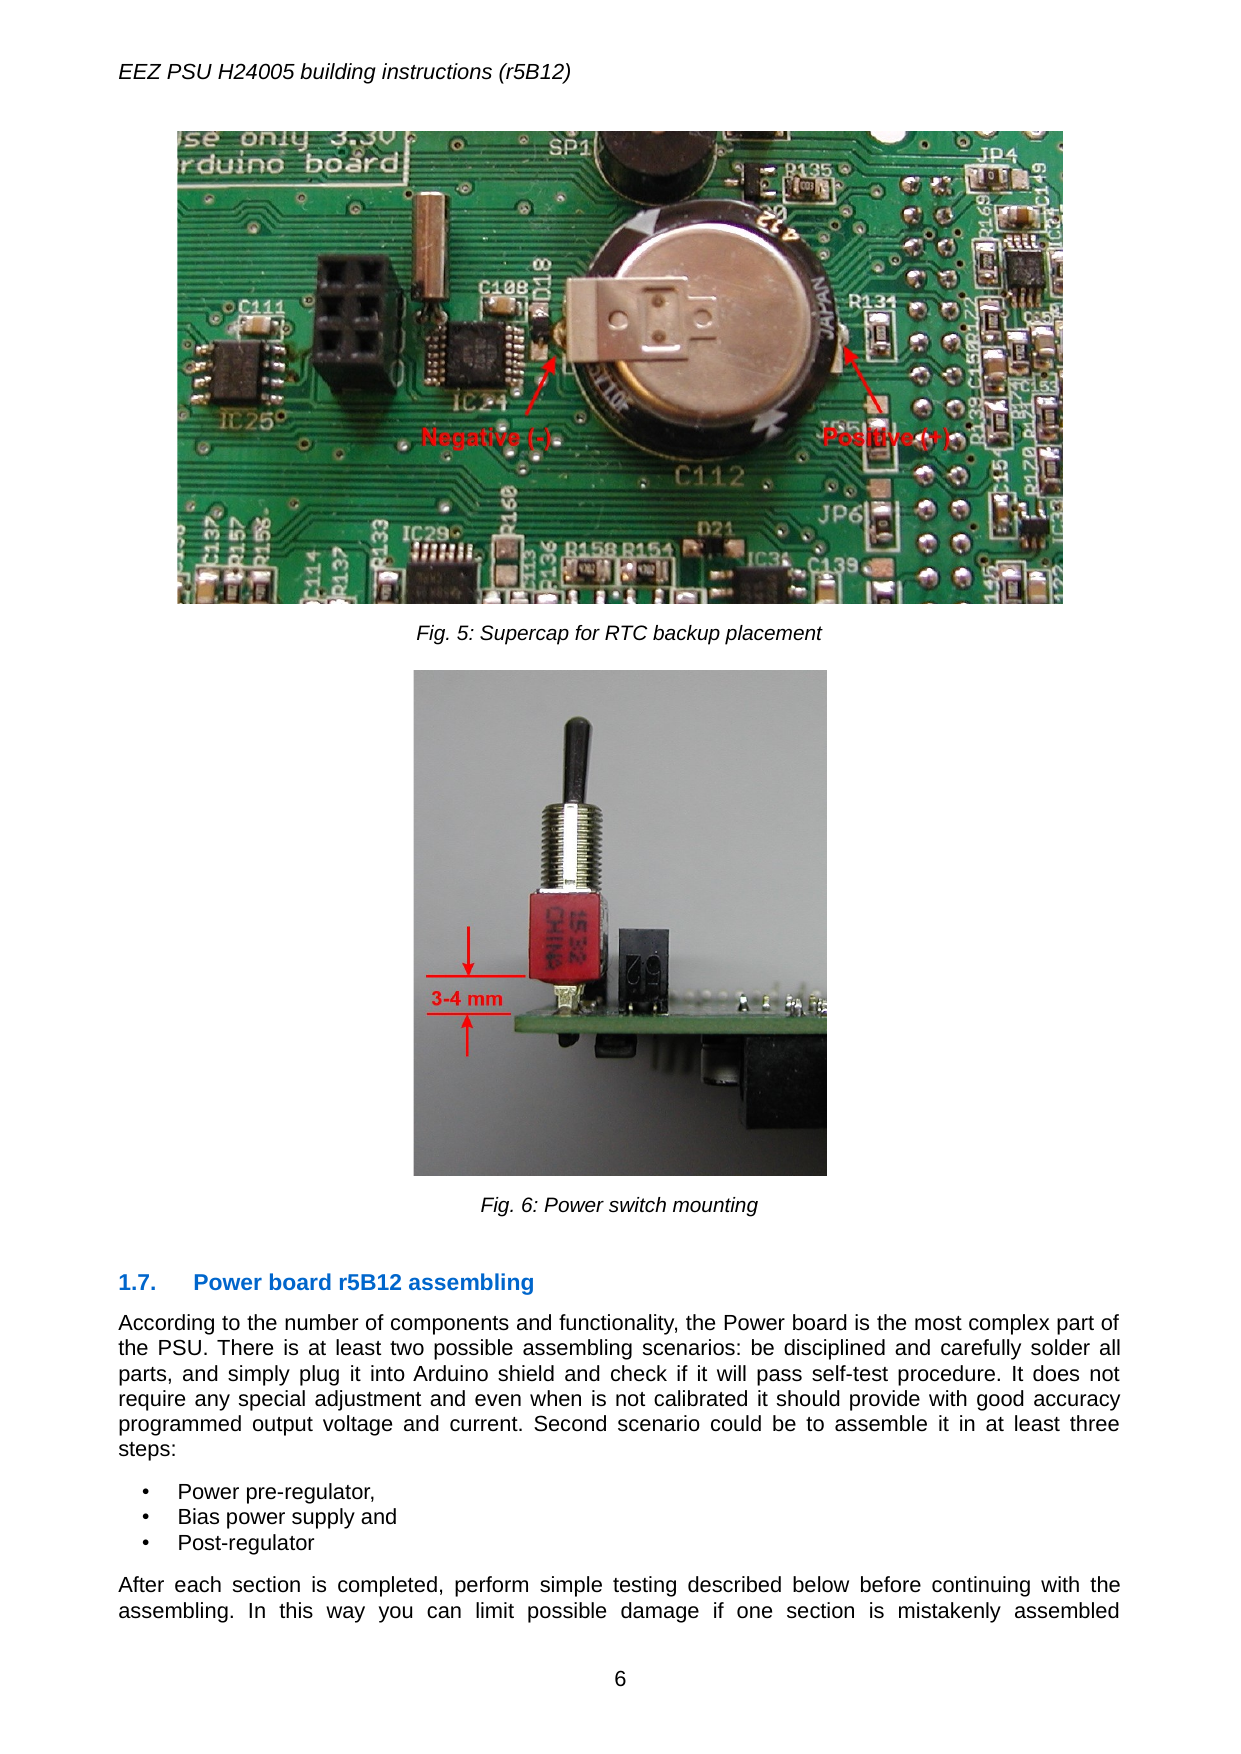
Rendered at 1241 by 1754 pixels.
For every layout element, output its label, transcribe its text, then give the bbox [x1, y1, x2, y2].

list Post-regulator [142, 1529, 1110, 1554]
subtitle Power board r5B12 assembling [118, 1269, 1122, 1295]
text Fig. 5: Supercap for RTC backup placement [177, 604, 1063, 645]
picture [177, 131, 1063, 604]
list Power pre-regulator, [142, 1479, 1110, 1504]
picture [413, 670, 827, 1176]
text Fig. 6: Power switch mounting [413, 1176, 827, 1217]
list Bias power supply and [142, 1504, 1110, 1529]
text According to the number of components and functionality, the Power board is the most complex part of the PSU. There is at least two possible assembling scenarios: be disciplined and carefully solder all parts, and simply plug it into Arduino shield and check if it will pass self-test procedure. It does not require any special adjustment and even when is not calibrated it should provide with good accuracy programmed output voltage and current. Second scenario could be to assemble it in at least three steps: [118, 1310, 1122, 1461]
text After each section is completed, perform simple testing described below before continuing with the assembling. In this way you can limit possible damage if one section is mistakenly assembled [118, 1572, 1122, 1623]
